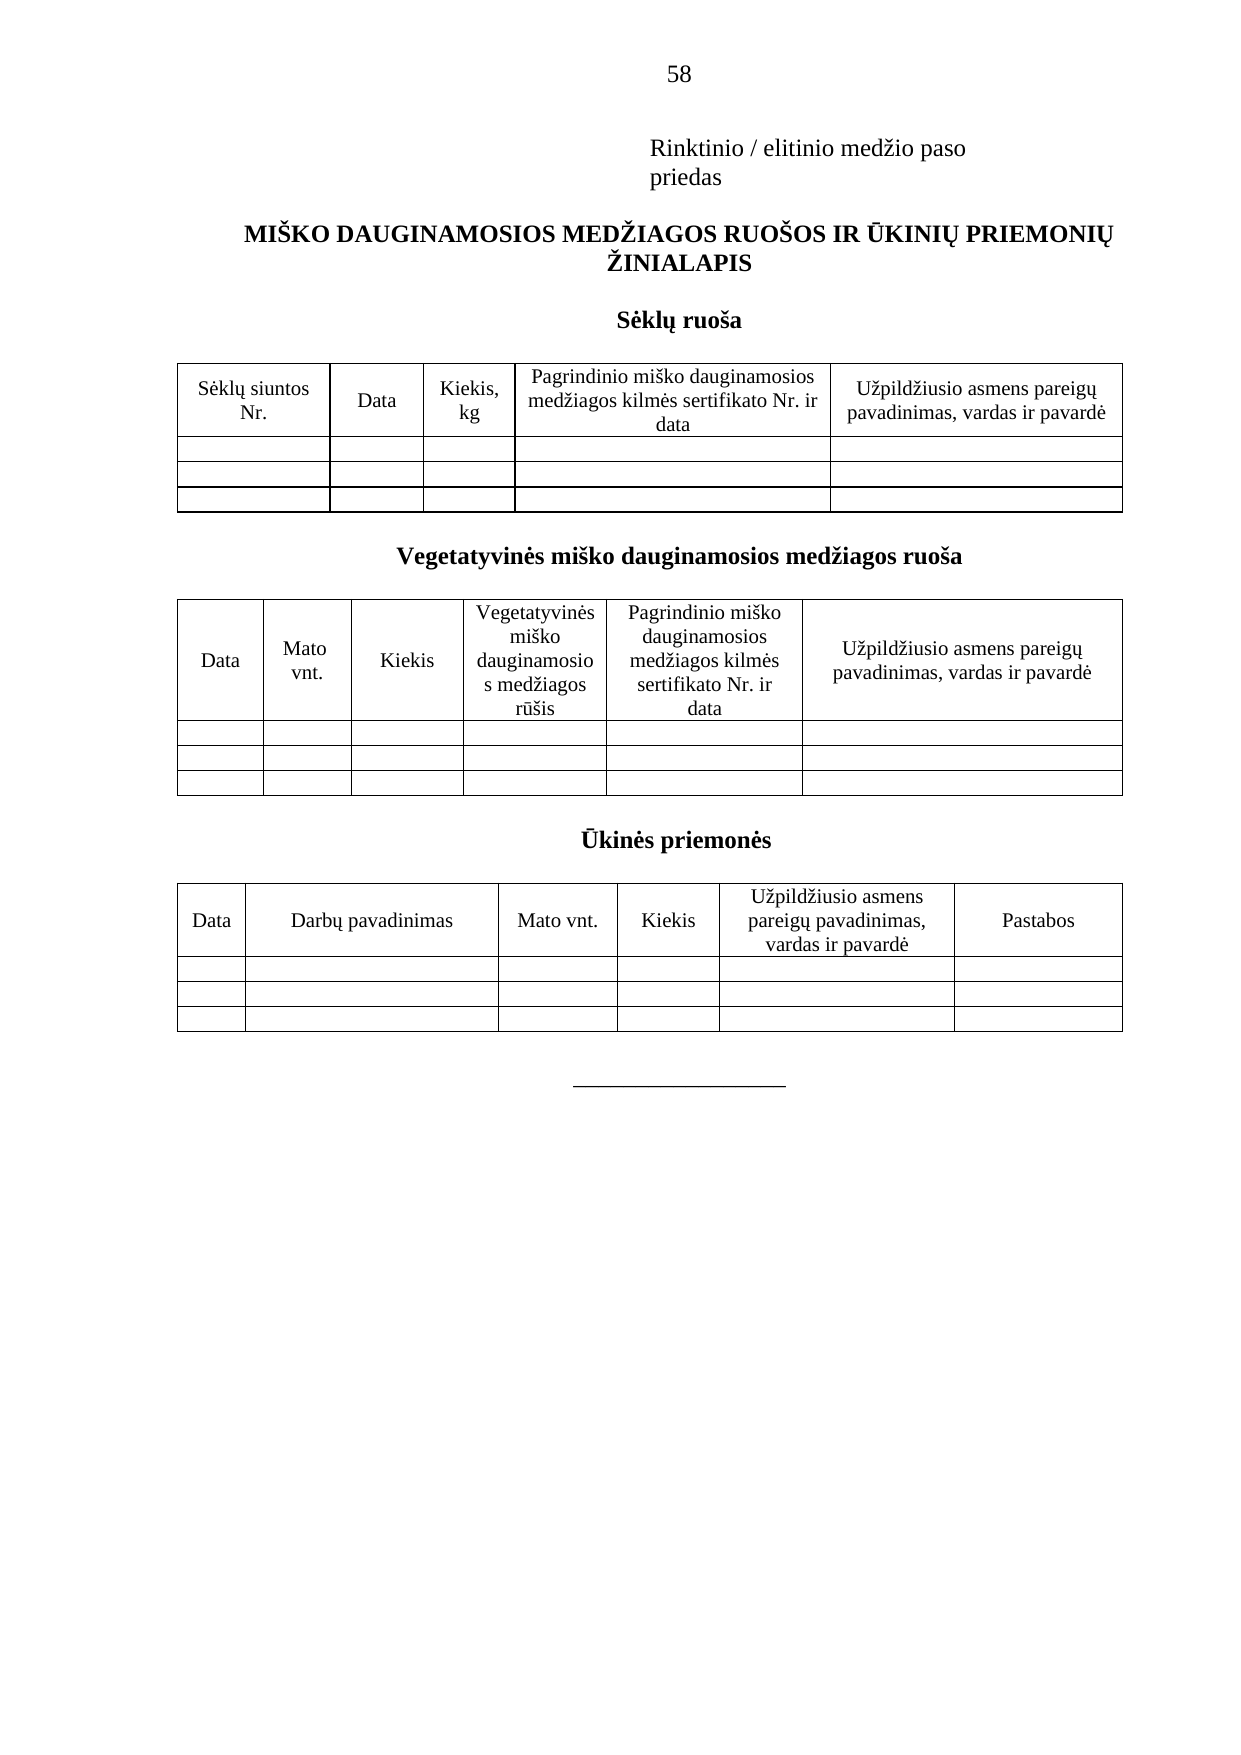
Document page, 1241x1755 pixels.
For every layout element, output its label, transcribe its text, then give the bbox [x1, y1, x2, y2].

table_cell [424, 462, 514, 486]
table_cell [618, 957, 719, 981]
table_cell [352, 771, 463, 795]
table_header Darbų pavadinimas [246, 884, 498, 956]
text Ūkinės priemonės [177, 825, 1181, 854]
table_cell [720, 1007, 954, 1031]
table_cell [720, 982, 954, 1006]
table_cell [803, 771, 1122, 795]
table_cell [607, 771, 802, 795]
text Rinktinio / elitinio medžio paso [649, 133, 1181, 162]
table_header Data [331, 364, 423, 436]
table_header Pastabos [955, 884, 1122, 956]
table_cell [178, 957, 245, 981]
table_header Kiekis, kg [424, 364, 514, 436]
text _________________ [177, 1061, 1181, 1090]
table_cell [331, 462, 423, 486]
table_cell [831, 488, 1122, 511]
table_cell [246, 1007, 498, 1031]
table_header Užpildžiusio asmens pareigų pavadinimas, vardas ir pavardė [831, 364, 1122, 436]
table_cell [178, 771, 263, 795]
table_cell [352, 746, 463, 770]
table_cell [499, 1007, 617, 1031]
table_cell [246, 957, 498, 981]
table_cell [803, 721, 1122, 745]
table_cell [352, 721, 463, 745]
table_cell [424, 488, 514, 511]
table_cell [264, 721, 351, 745]
table_cell [464, 771, 606, 795]
table_cell [331, 488, 423, 511]
table_cell [618, 1007, 719, 1031]
table_header Užpildžiusio asmens pareigų pavadinimas, vardas ir pavardė [720, 884, 954, 956]
table_cell [331, 437, 423, 461]
table_cell [955, 1007, 1122, 1031]
table_cell [831, 437, 1122, 461]
table_cell [618, 982, 719, 1006]
table_cell [720, 957, 954, 981]
table_header Pagrindinio miško dauginamosios medžiagos kilmės sertifikato Nr. ir data [607, 600, 802, 720]
table_cell [516, 462, 830, 486]
table_header Sėklų siuntos Nr. [178, 364, 329, 436]
text Sėklų ruoša [177, 305, 1181, 334]
table_header Kiekis [618, 884, 719, 956]
table_cell [831, 462, 1122, 486]
table_cell [178, 488, 329, 511]
table_cell [264, 746, 351, 770]
text Vegetatyvinės miško dauginamosios medžiagos ruoša [177, 541, 1181, 570]
table_header Data [178, 600, 263, 720]
table_cell [178, 982, 245, 1006]
table_cell [178, 746, 263, 770]
table_cell [955, 982, 1122, 1006]
table_cell [955, 957, 1122, 981]
table_header Mato vnt. [264, 600, 351, 720]
table_cell [499, 982, 617, 1006]
table_header Mato vnt. [499, 884, 617, 956]
table_cell [464, 721, 606, 745]
table_header Data [178, 884, 245, 956]
table_header Užpildžiusio asmens pareigų pavadinimas, vardas ir pavardė [803, 600, 1122, 720]
table_cell [516, 437, 830, 461]
table_cell [264, 771, 351, 795]
table_cell [246, 982, 498, 1006]
table_cell [516, 488, 830, 511]
table_cell [464, 746, 606, 770]
text MIŠKO DAUGINAMOSIOS MEDŽIAGOS RUOŠOS IR ŪKINIŲ PRIEMONIŲ ŽINIALAPIS [177, 219, 1181, 277]
table_cell [607, 721, 802, 745]
table_cell [424, 437, 514, 461]
text priedas [649, 162, 1181, 190]
table_cell [607, 746, 802, 770]
table_cell [178, 462, 329, 486]
table_cell [178, 437, 329, 461]
table_header Kiekis [352, 600, 463, 720]
table_header Pagrindinio miško dauginamosios medžiagos kilmės sertifikato Nr. ir data [516, 364, 830, 436]
table_cell [803, 746, 1122, 770]
table_cell [178, 721, 263, 745]
table_header Vegetatyvinės miško dauginamosios medžiagos rūšis [464, 600, 606, 720]
table_cell [499, 957, 617, 981]
table_cell [178, 1007, 245, 1031]
